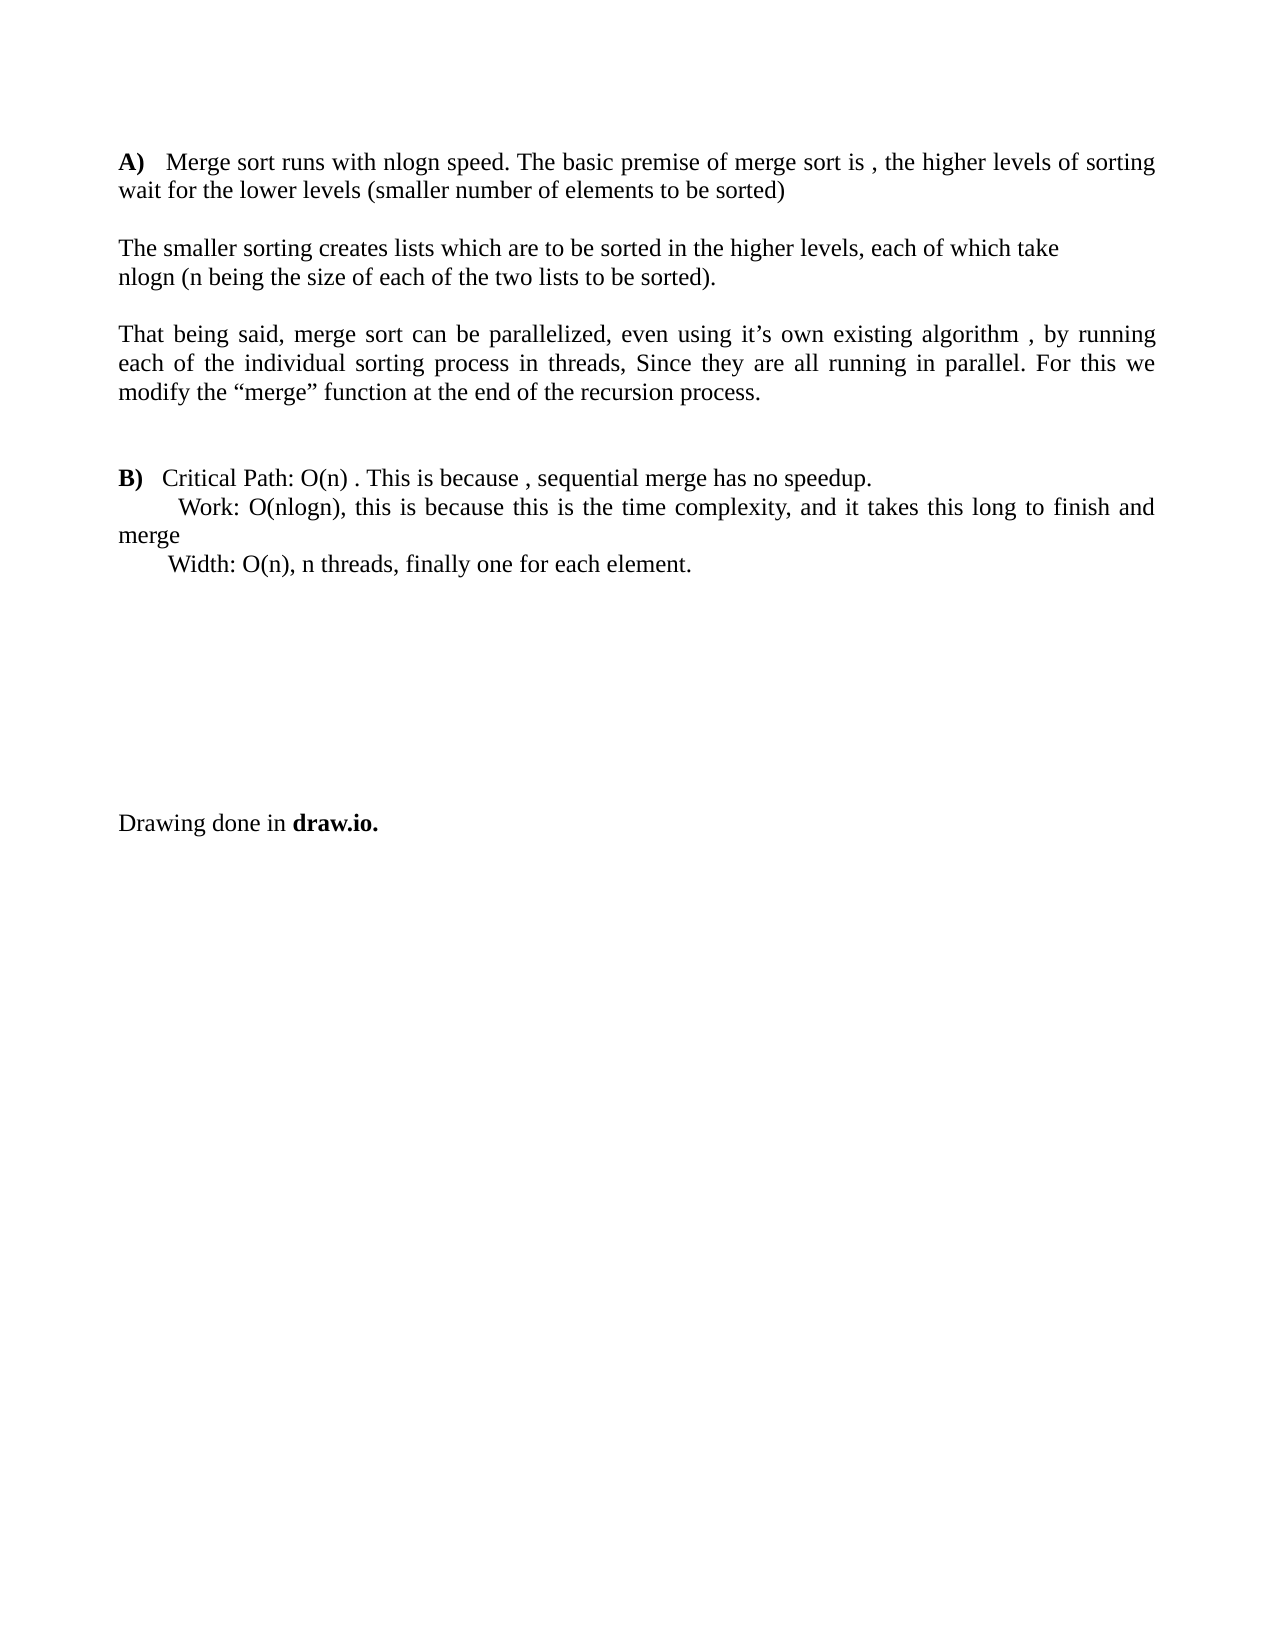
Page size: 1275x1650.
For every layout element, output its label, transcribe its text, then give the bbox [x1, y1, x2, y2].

text Drawing done in draw.io. [118, 808, 1157, 837]
text nlogn (n being the size of each of the two lists to be sorted). [118, 262, 1157, 291]
text Width: O(n), n threads, finally one for each element. [118, 549, 1157, 578]
text Work: O(nlogn), this is because this is the time complexity, and it takes this long to finish and merge [118, 492, 1157, 549]
text The smaller sorting creates lists which are to be sorted in the higher levels, each of which take [118, 233, 1157, 262]
text That being said, merge sort can be parallelized, even using it’s own existing algorithm , by running each of the individual sorting process in threads, Since they are all running in parallel. For this we modify the “merge” function at the end of the recursion process. [118, 319, 1157, 406]
text B) Critical Path: O(n) . This is because , sequential merge has no speedup. [118, 463, 1157, 492]
text A) Merge sort runs with nlogn speed. The basic premise of merge sort is , the higher levels of sorting wait for the lower levels (smaller number of elements to be sorted) [118, 147, 1157, 204]
